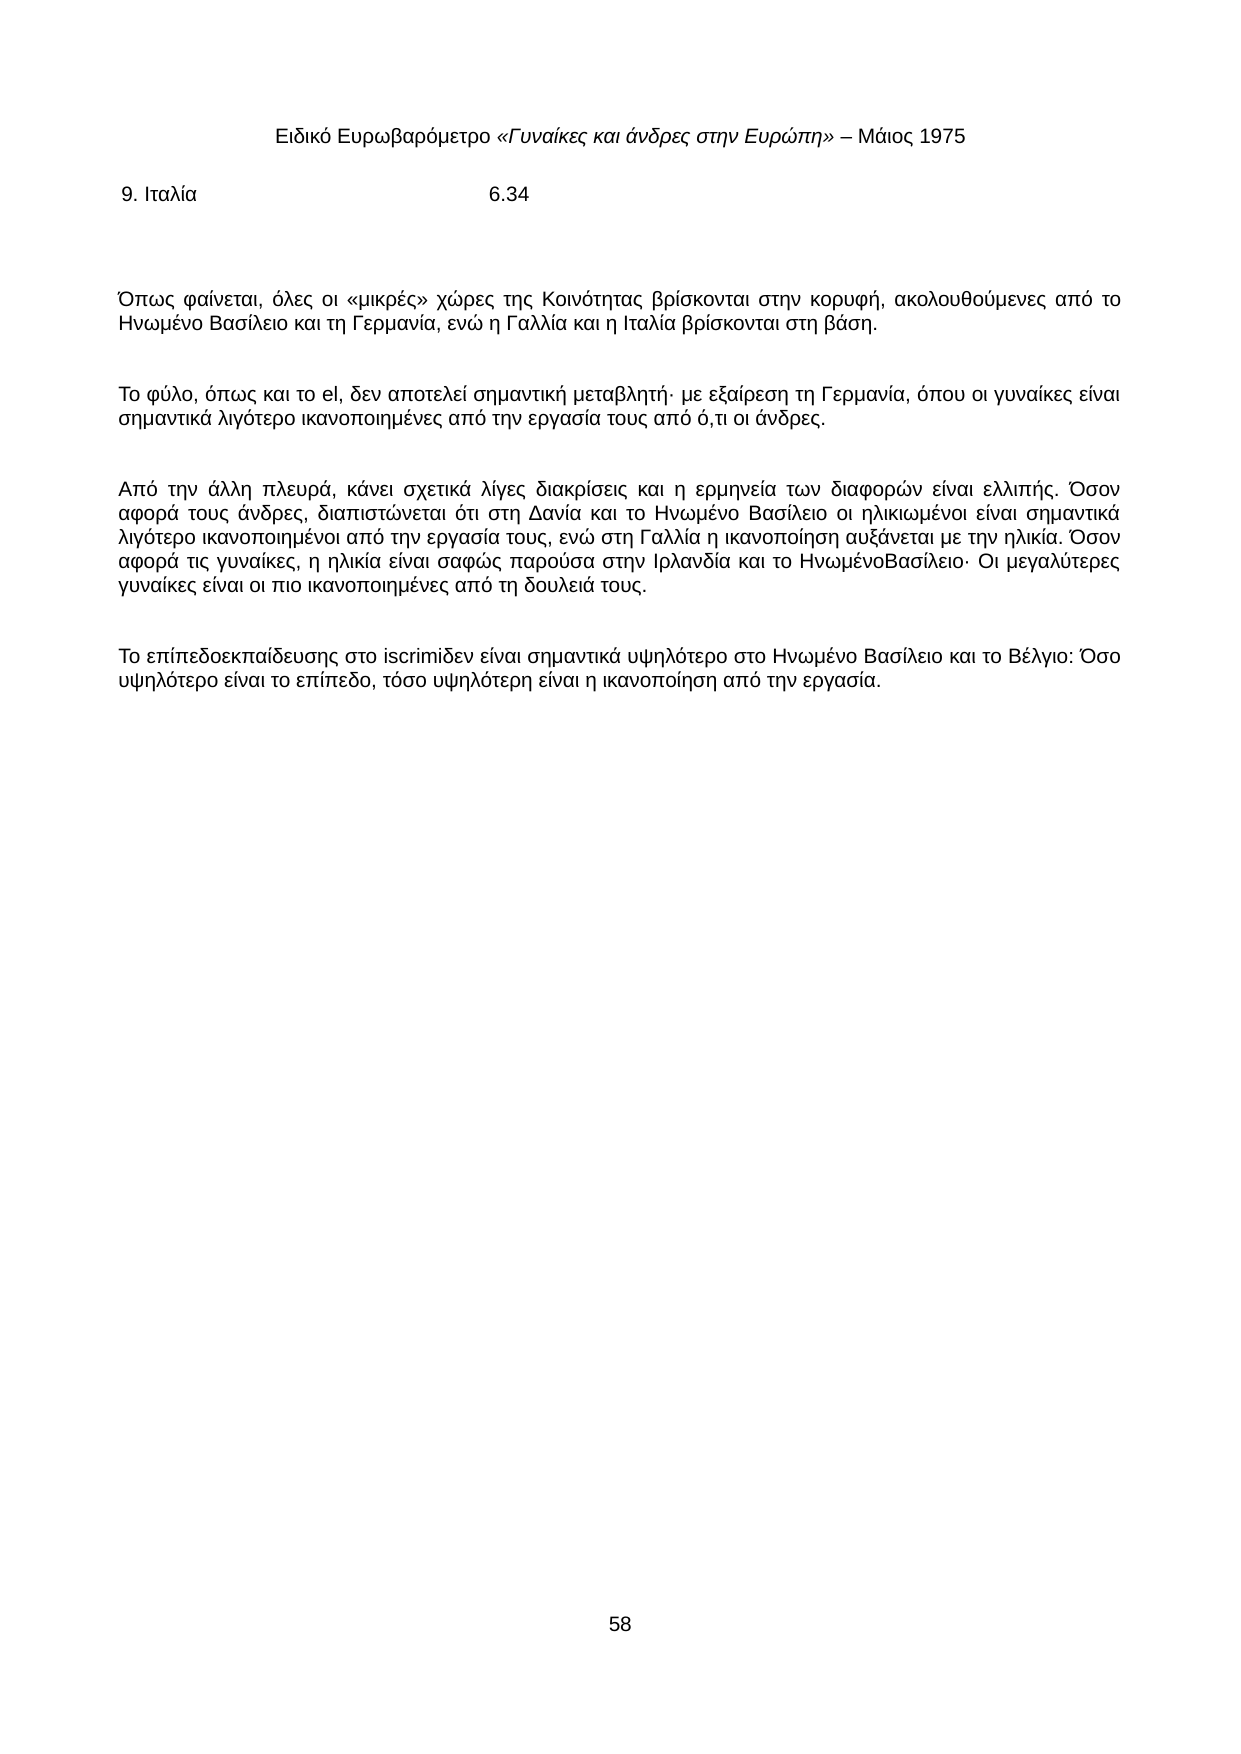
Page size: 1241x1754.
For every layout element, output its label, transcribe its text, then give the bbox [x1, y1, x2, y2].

table_cell 6,34 [440, 178, 578, 210]
text Το φύλο, όπως και το el, δεν αποτελεί σημαντική μεταβλητή· με εξαίρεση τη Γερμανία, όπου οι γυναίκες είναι σημαντικά λιγότερο ικανοποιημένες από την εργασία τους από ό,τι οι άνδρες. [118, 382, 1122, 430]
text Το επίπεδοεκπαίδευσης στο iscrimiδεν είναι σημαντικά υψηλότερο στο Ηνωμένο Βασίλειο και το Βέλγιο: Όσο υψηλότερο είναι το επίπεδο, τόσο υψηλότερη είναι η ικανοποίηση από την εργασία. [118, 644, 1122, 692]
text Από την άλλη πλευρά, κάνει σχετικά λίγες διακρίσεις και η ερμηνεία των διαφορών είναι ελλιπής. Όσον αφορά τους άνδρες, διαπιστώνεται ότι στη Δανία και το Ηνωμένο Βασίλειο οι ηλικιωμένοι είναι σημαντικά λιγότερο ικανοποιημένοι από την εργασία τους, ενώ στη Γαλλία η ικανοποίηση αυξάνεται με την ηλικία. Όσον αφορά τις γυναίκες, η ηλικία είναι σαφώς παρούσα στην Ιρλανδία και το ΗνωμένοΒασίλειο· Οι μεγαλύτερες γυναίκες είναι οι πιο ικανοποιημένες από τη δουλειά τους. [118, 477, 1122, 597]
table_cell 9. Ιταλία [118, 178, 439, 210]
text Όπως φαίνεται, όλες οι «μικρές» χώρες της Κοινότητας βρίσκονται στην κορυφή, ακολουθούμενες από το Ηνωμένο Βασίλειο και τη Γερμανία, ενώ η Γαλλία και η Ιταλία βρίσκονται στη βάση. [118, 287, 1122, 335]
